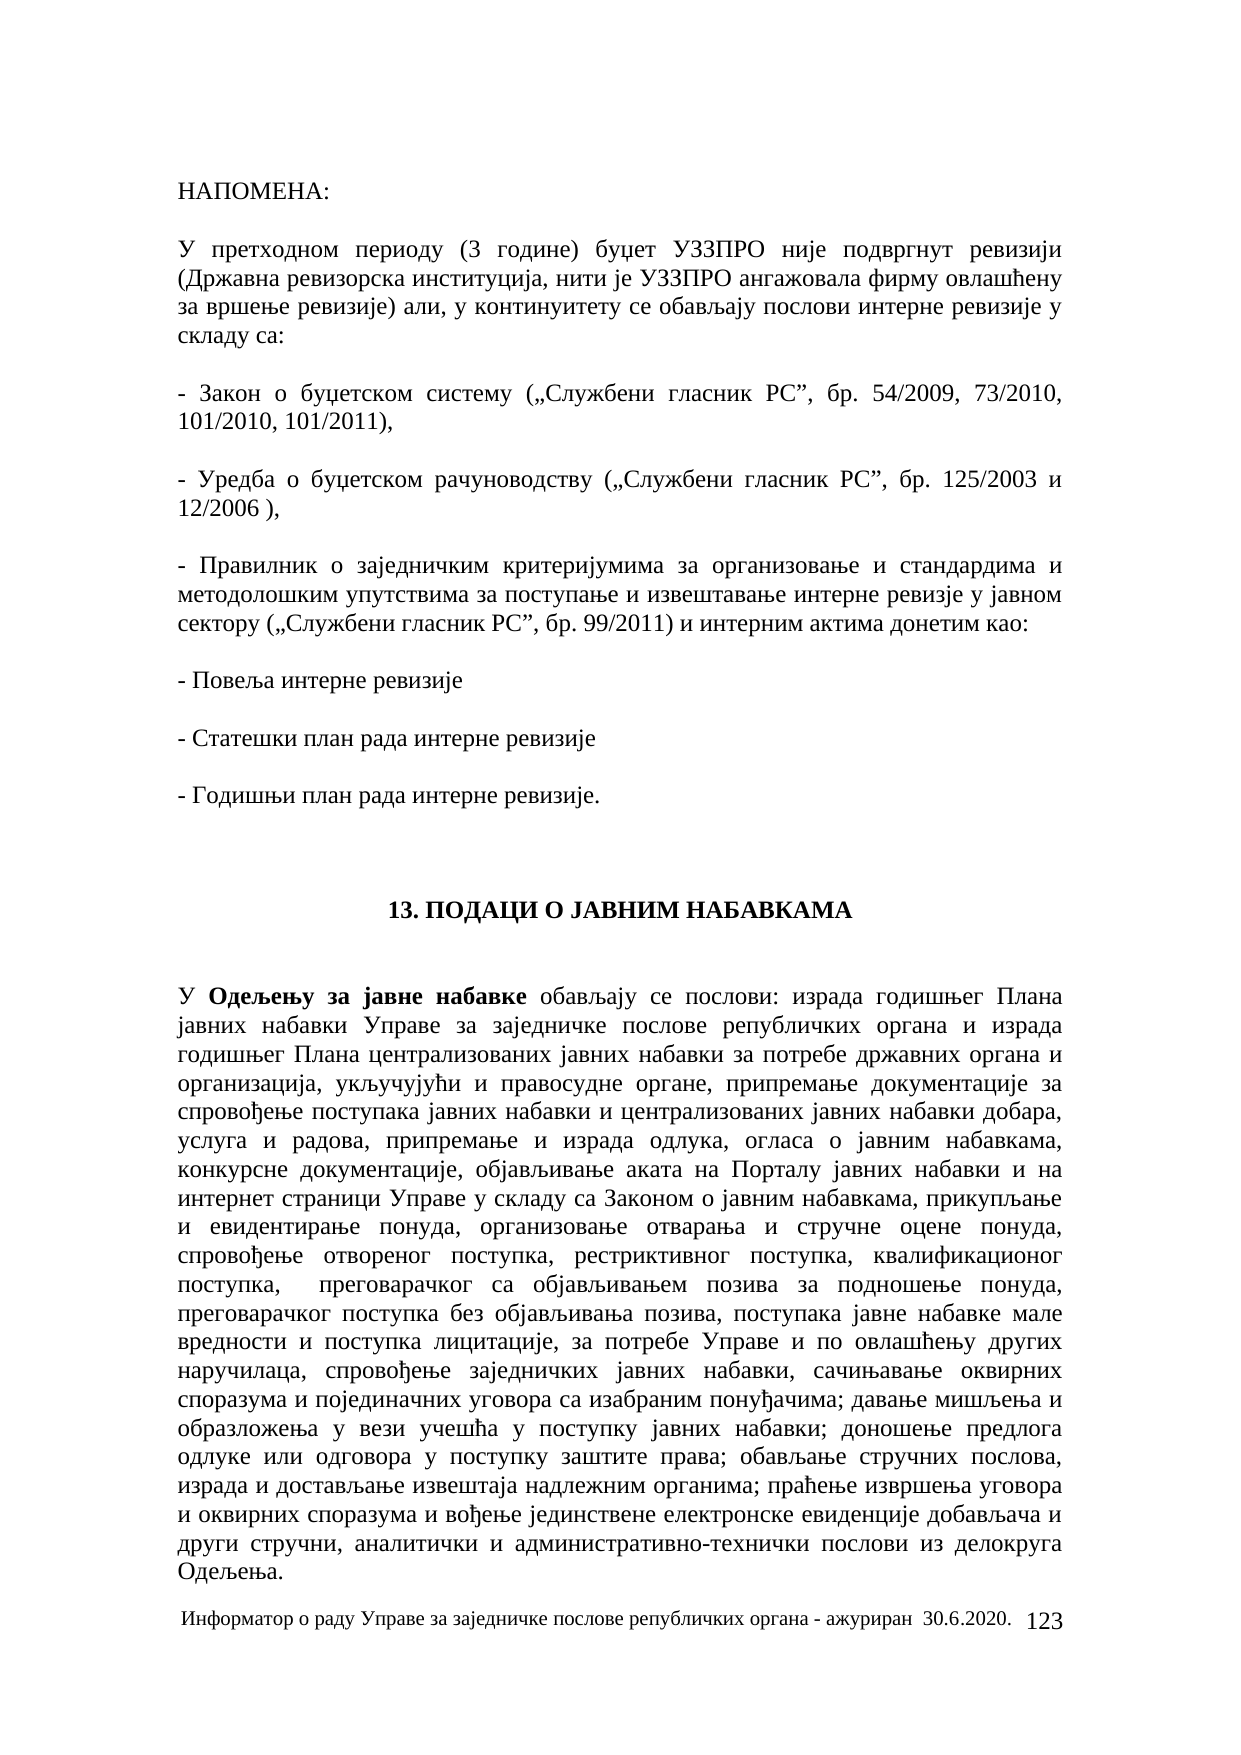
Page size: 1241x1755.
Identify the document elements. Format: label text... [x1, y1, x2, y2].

text У претходном периоду (3 године) буџет УЗЗПРО није подвргнут ревизији (Државна ревизорска институција, нити је УЗЗПРО ангажовала фирму овлашћену за вршење ревизије) али, у континуитету се обављају послови интерне ревизије у складу са: [177, 234, 1063, 349]
text - Повеља интерне ревизије [177, 665, 1063, 694]
text 13. ПОДАЦИ О ЈАВНИМ НАБАВКАМА [177, 895, 1063, 924]
text - Закон о буџетском систему („Службени гласник РС”, бр. 54/2009, 73/2010, 101/2010, 101/2011), [177, 378, 1063, 435]
text - Правилник о заједничким критеријумима за организовање и стандардима и методолошким упутствима за поступање и извештавање интерне ревизје у јавном сектору („Службени гласник РС”, бр. 99/2011) и интерним актима донетим као: [177, 550, 1063, 636]
text - Статешки план рада интерне ревизије [177, 723, 1063, 751]
text - Уредба о буџетском рачуноводству („Службени гласник РС”, бр. 125/2003 и 12/2006 ), [177, 464, 1063, 521]
text - Годишњи план рада интерне ревизије. [177, 780, 1063, 809]
text У Одељењу за јавне набавке обављају се послови: израда годишњег Плана јавних набавки Управе за заједничке послове републичких органа и израда годишњег Плана централизованих јавних набавки за потребе државних органа и организација, укључујући и правосудне органе, припремање документације за спровођење поступака јавних набавки и централизованих јавних набавки добара, услуга и радова, припремање и израда одлука, огласа о јавним набавкама, конкурсне документације, објављивање аката на Порталу јавних набавки и на интернет страници Управе у складу са Законом о јавним набавкама, прикупљање и евидентирање понуда, организовање отварања и стручне оцене понуда, спровођење отвореног поступка, рестриктивног поступка, квалификационог поступка, преговарачког са објављивањем позива за подношење понуда, преговарачког поступка без објављивања позива, поступака јавне набавке мале вредности и поступка лицитације, за потребе Управе и по овлашћењу других наручилаца, спровођење заједничких јавних набавки, сачињавање оквирних споразума и појединачних уговора са изабраним понуђачима; давање мишљења и образложења у вези учешћа у поступку јавних набавки; доношење предлога одлуке или одговора у поступку заштите права; обављање стручних послова, израда и достављање извештаја надлежним органима; праћење извршења уговора и оквирних споразума и вођење јединствене електронске евиденције добављача и други стручни, аналитички и административно-технички послови из делокруга Одељења. [177, 981, 1063, 1585]
text НАПОМЕНА: [177, 176, 1063, 205]
